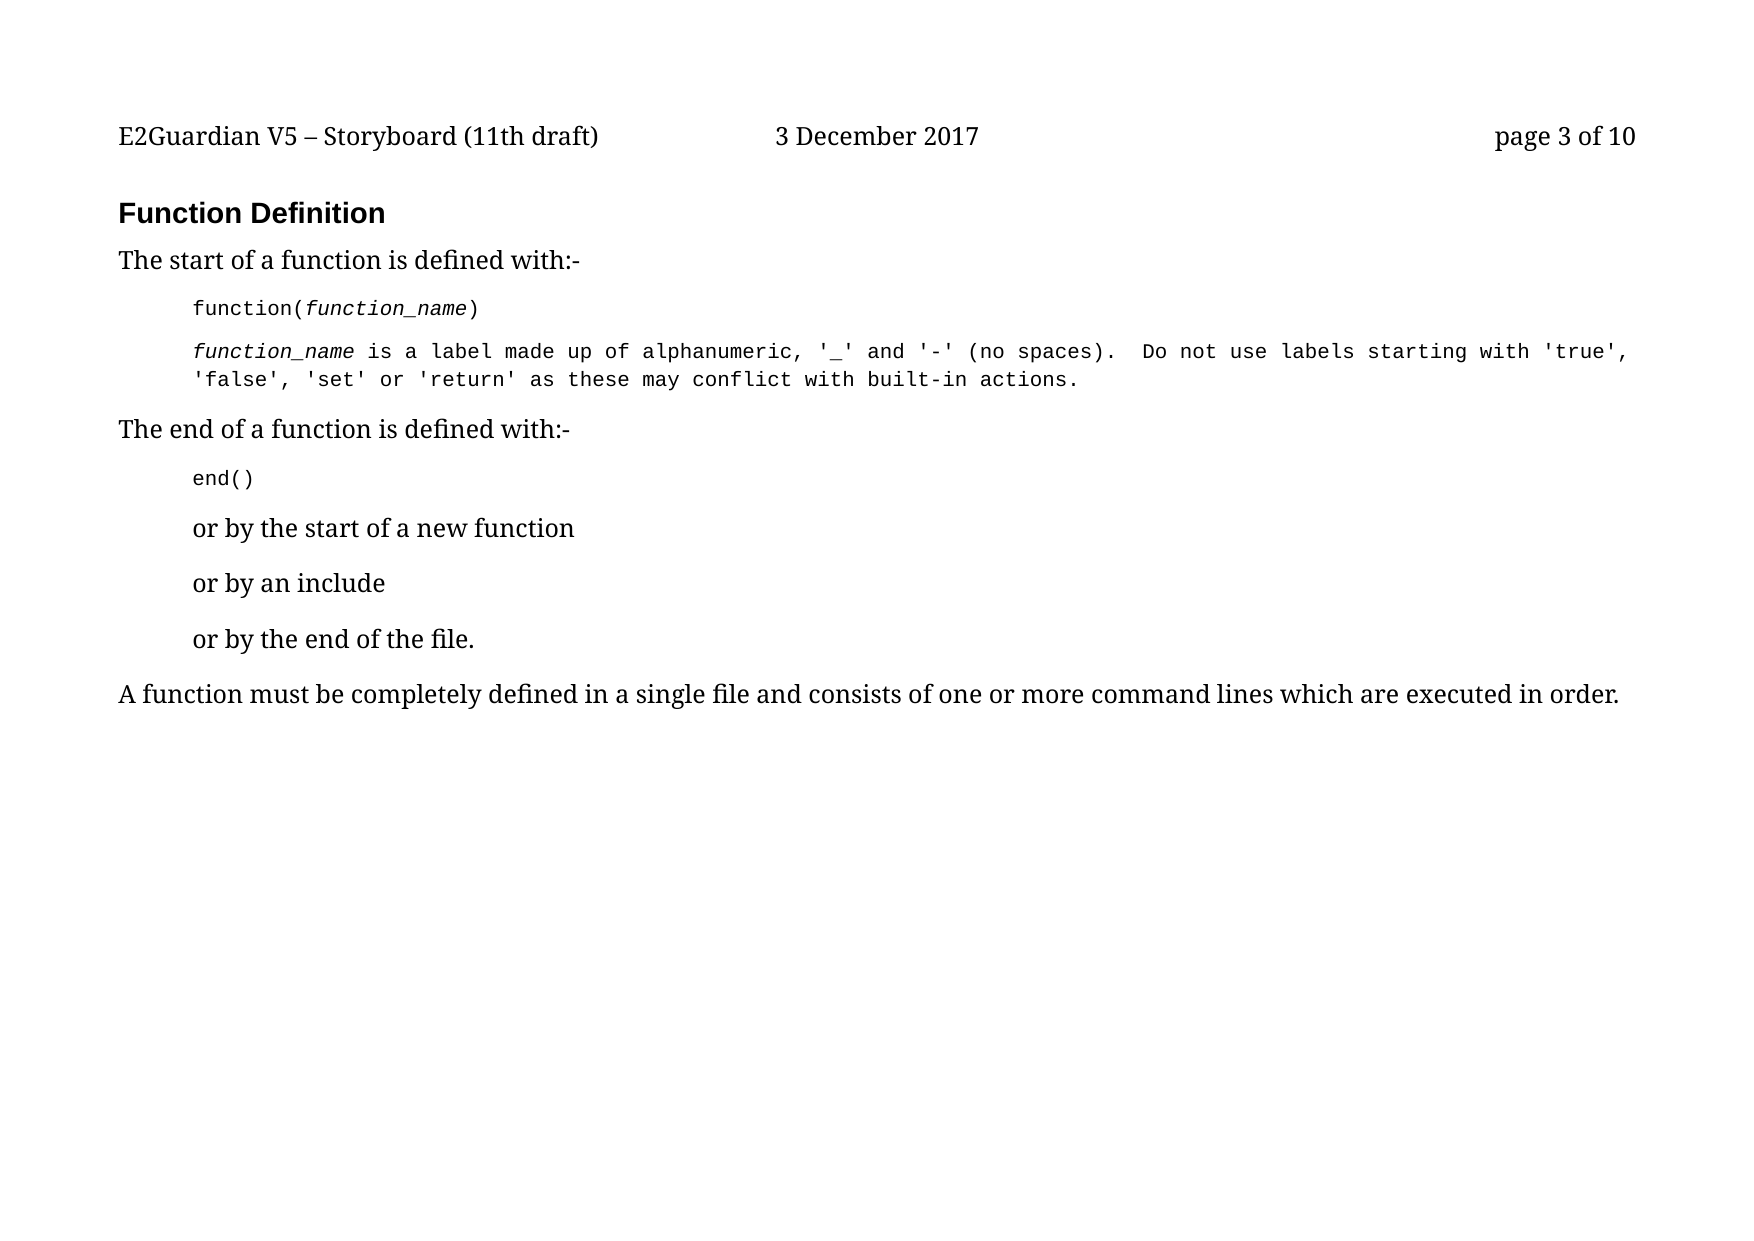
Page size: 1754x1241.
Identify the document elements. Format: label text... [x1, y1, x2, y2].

text or by an include [192, 566, 1636, 600]
text The start of a function is defined with:- [118, 242, 1636, 277]
text function_name is a label made up of alphanumeric, '_' and '-' (no spaces). Do not use labels starting with 'true', 'false', 'set' or 'return' as these may conflict with built-in actions. [192, 341, 1636, 393]
text or by the start of a new function [192, 510, 1636, 544]
text function(function_name) [192, 298, 1636, 322]
text The end of a function is defined with:- [118, 412, 1636, 446]
text or by the end of the file. [192, 621, 1636, 655]
text end() [192, 467, 1636, 491]
text A function must be completely defined in a single file and consists of one or more command lines which are executed in order. [118, 677, 1636, 711]
subtitle Function Definition [118, 196, 1636, 230]
